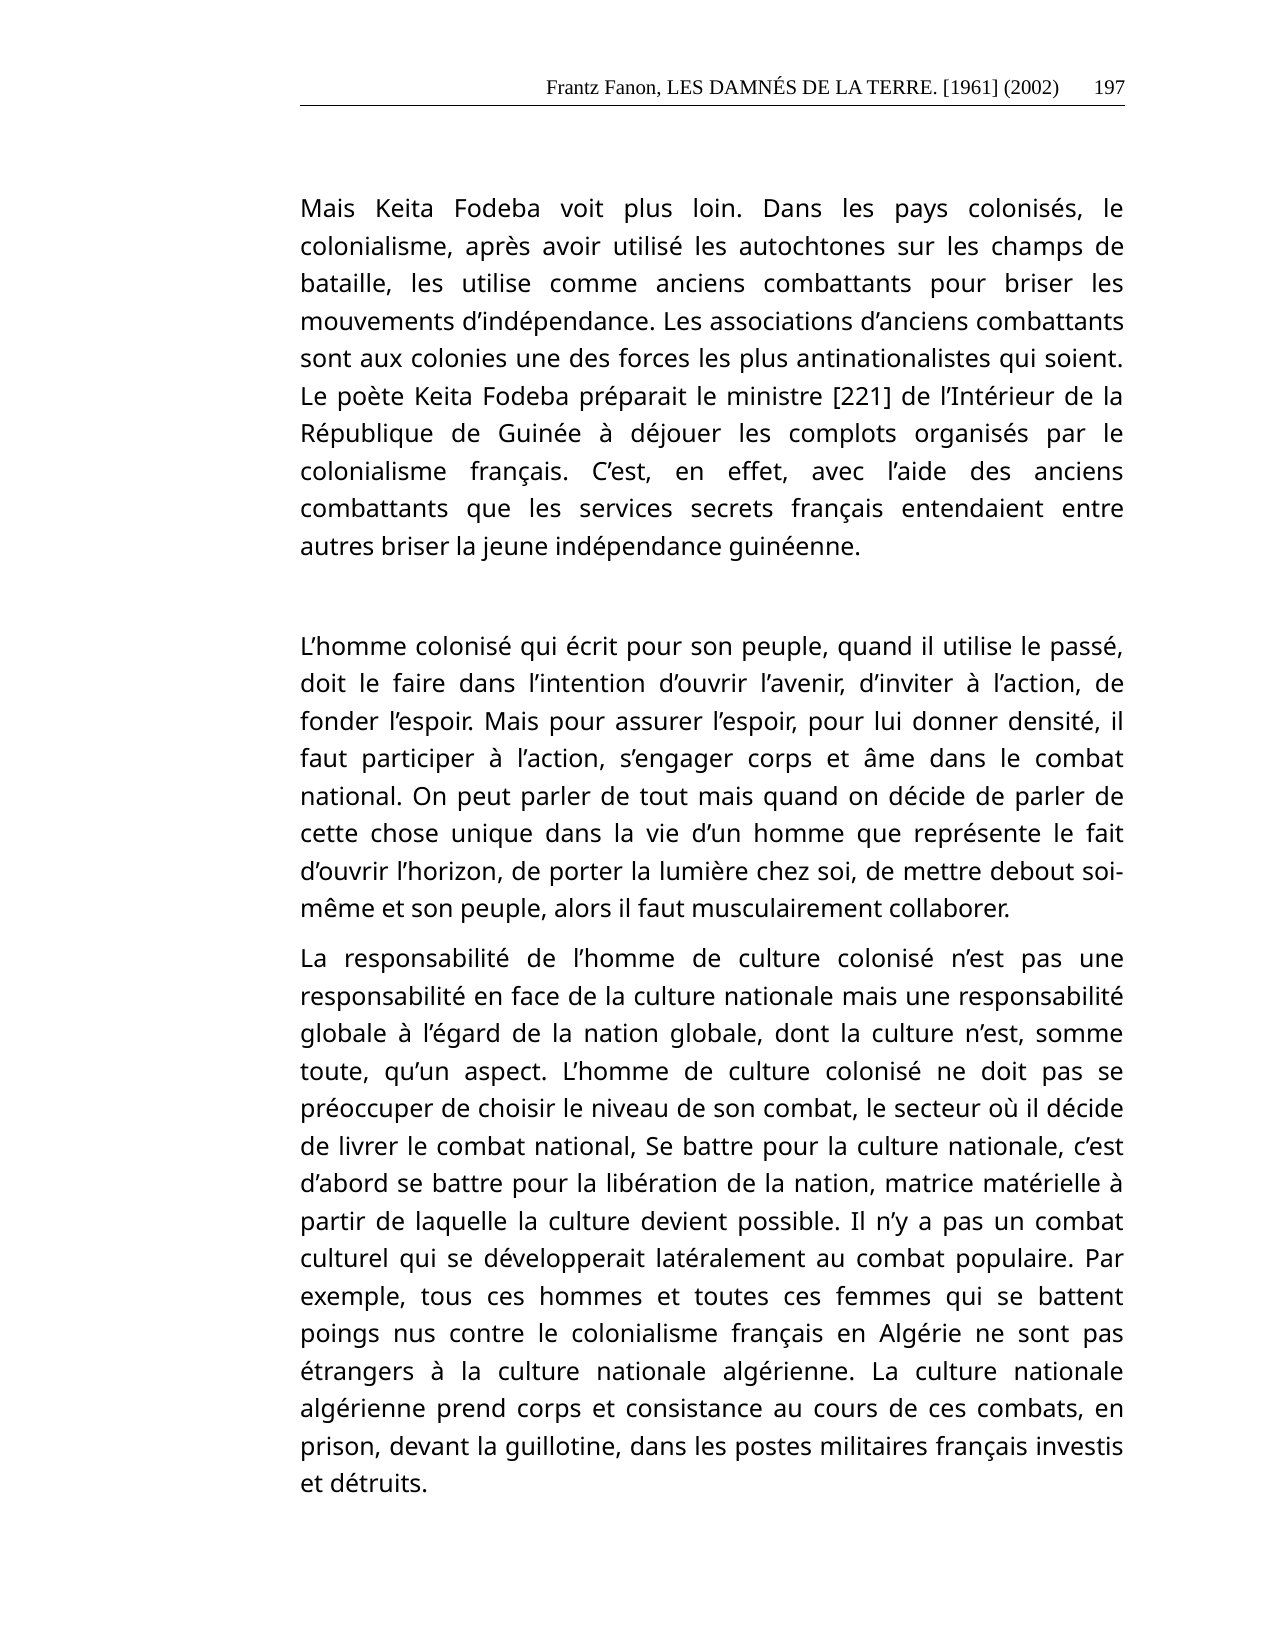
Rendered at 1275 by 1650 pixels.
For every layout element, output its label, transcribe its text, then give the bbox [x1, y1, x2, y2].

text Mais Keita Fodeba voit plus loin. Dans les pays colonisés, le colonialisme, après avoir utilisé les autochtones sur les champs de bataille, les utilise comme anciens combattants pour briser les mouvements d’indépendance. Les associations d’anciens combattants sont aux colonies une des forces les plus antinationalistes qui soient. Le poète Keita Fodeba préparait le ministre [221] de l’Intérieur de la République de Guinée à déjouer les complots organisés par le colonialisme français. C’est, en effet, avec l’aide des anciens combattants que les services secrets français entendaient entre autres briser la jeune indépendance guinéenne. [300, 187, 1125, 562]
text L’homme colonisé qui écrit pour son peuple, quand il utilise le passé, doit le faire dans l’intention d’ouvrir l’avenir, d’inviter à l’action, de fonder l’espoir. Mais pour assurer l’espoir, pour lui donner densité, il faut participer à l’action, s’engager corps et âme dans le combat national. On peut parler de tout mais quand on décide de parler de cette chose unique dans la vie d’un homme que représente le fait d’ouvrir l’horizon, de porter la lumière chez soi, de mettre debout soi-même et son peuple, alors il faut musculairement collaborer. [300, 625, 1125, 925]
text La responsabilité de l’homme de culture colonisé n’est pas une responsabilité en face de la culture nationale mais une responsabilité globale à l’égard de la nation globale, dont la culture n’est, somme toute, qu’un aspect. L’homme de culture colonisé ne doit pas se préoccuper de choisir le niveau de son combat, le secteur où il décide de livrer le combat national, Se battre pour la culture nationale, c’est d’abord se battre pour la libération de la nation, matrice matérielle à partir de laquelle la culture devient possible. Il n’y a pas un combat culturel qui se développerait latéralement au combat populaire. Par exemple, tous ces hommes et toutes ces femmes qui se battent poings nus contre le colonialisme français en Algérie ne sont pas étrangers à la culture nationale algérienne. La culture nationale algérienne prend corps et consistance au cours de ces combats, en prison, devant la guillotine, dans les postes militaires français investis et détruits. [300, 937, 1125, 1500]
